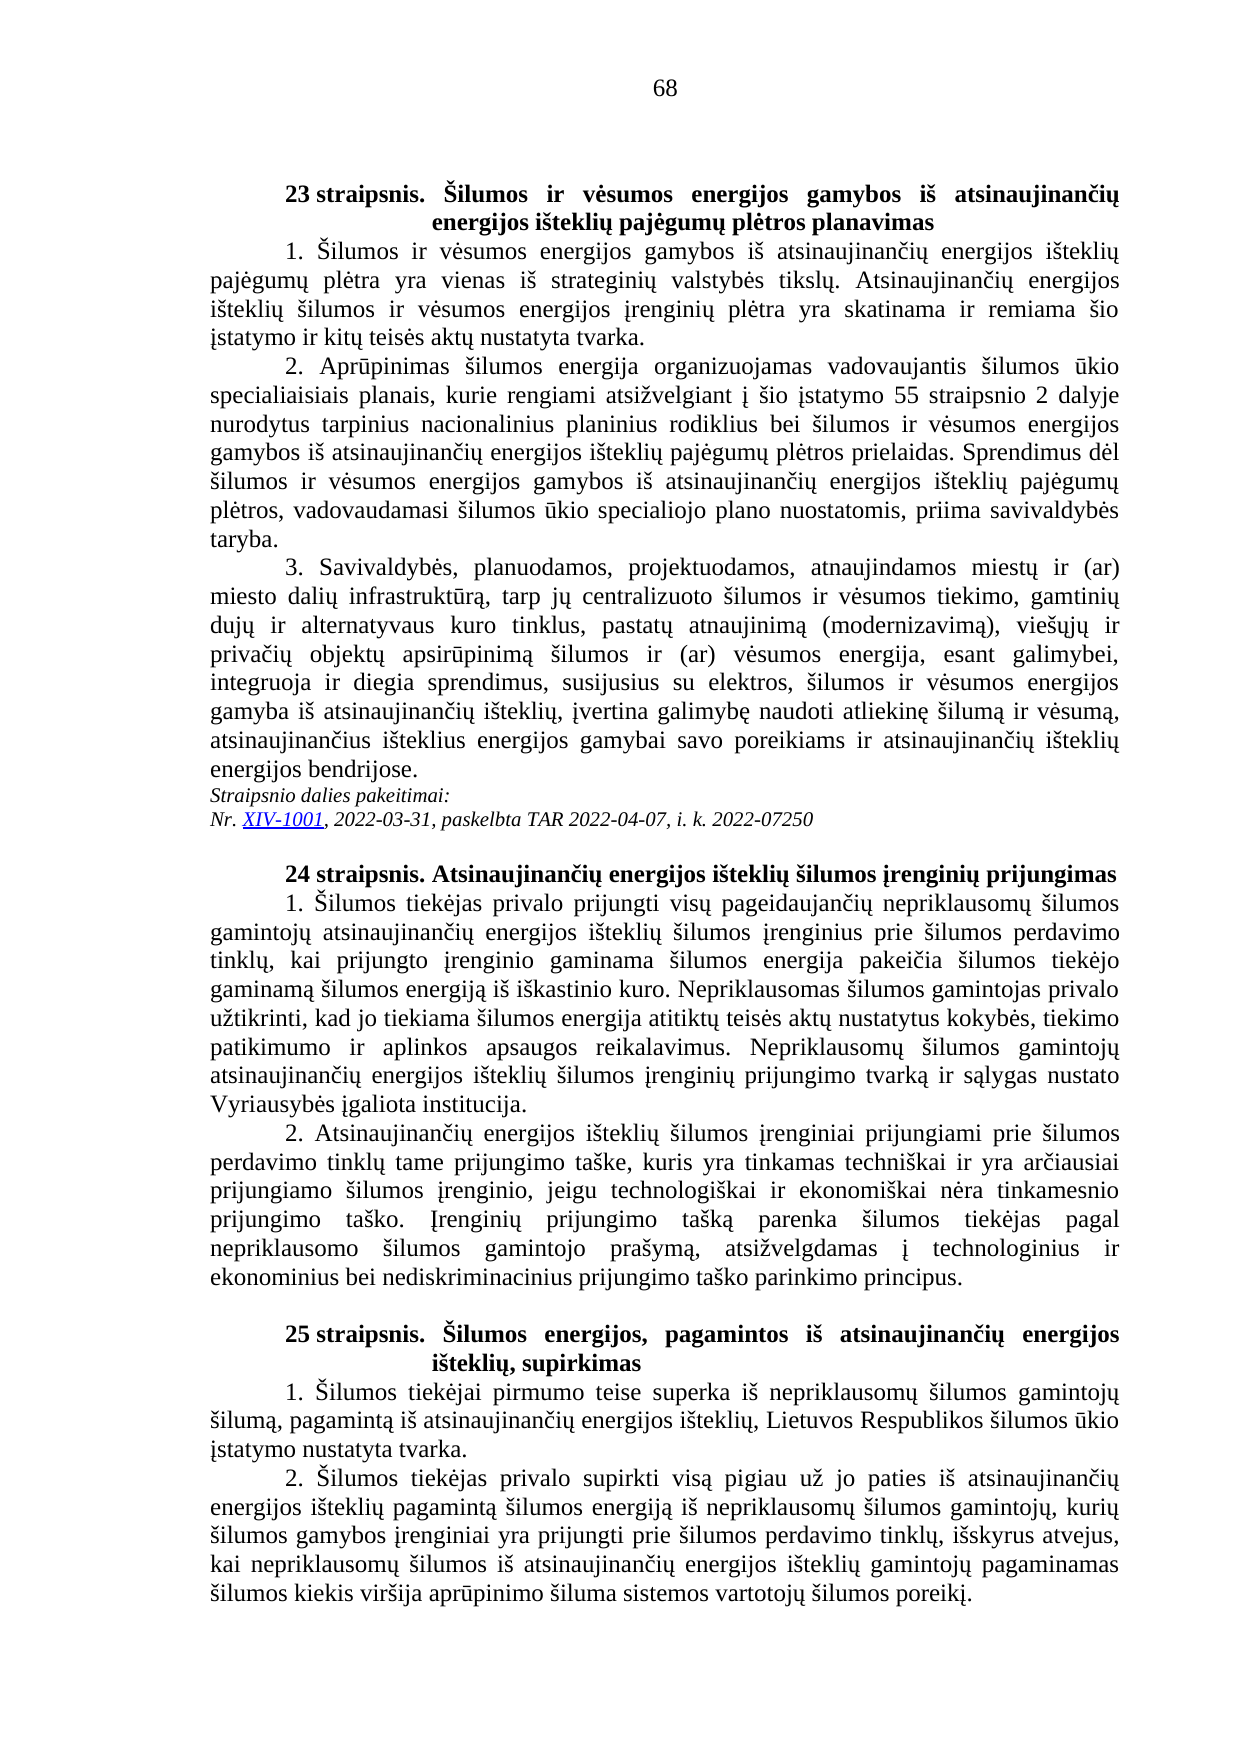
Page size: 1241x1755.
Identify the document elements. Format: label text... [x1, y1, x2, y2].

text 24 straipsnis. Atsinaujinančių energijos išteklių šilumos įrenginių prijungimas [210, 859, 1120, 888]
text 1. Šilumos tiekėjas privalo prijungti visų pageidaujančių nepriklausomų šilumos gamintojų atsinaujinančių energijos išteklių šilumos įrenginius prie šilumos perdavimo tinklų, kai prijungto įrenginio gaminama šilumos energija pakeičia šilumos tiekėjo gaminamą šilumos energiją iš iškastinio kuro. Nepriklausomas šilumos gamintojas privalo užtikrinti, kad jo tiekiama šilumos energija atitiktų teisės aktų nustatytus kokybės, tiekimo patikimumo ir aplinkos apsaugos reikalavimus. Nepriklausomų šilumos gamintojų atsinaujinančių energijos išteklių šilumos įrenginių prijungimo tvarką ir sąlygas nustato Vyriausybės įgaliota institucija. [210, 888, 1120, 1118]
text 1. Šilumos ir vėsumos energijos gamybos iš atsinaujinančių energijos išteklių pajėgumų plėtra yra vienas iš strateginių valstybės tikslų. Atsinaujinančių energijos išteklių šilumos ir vėsumos energijos įrenginių plėtra yra skatinama ir remiama šio įstatymo ir kitų teisės aktų nustatyta tvarka. [210, 236, 1120, 351]
text 2. Aprūpinimas šilumos energija organizuojamas vadovaujantis šilumos ūkio specialiaisiais planais, kurie rengiami atsižvelgiant į šio įstatymo 55 straipsnio 2 dalyje nurodytus tarpinius nacionalinius planinius rodiklius bei šilumos ir vėsumos energijos gamybos iš atsinaujinančių energijos išteklių pajėgumų plėtros prielaidas. Sprendimus dėl šilumos ir vėsumos energijos gamybos iš atsinaujinančių energijos išteklių pajėgumų plėtros, vadovaudamasi šilumos ūkio specialiojo plano nuostatomis, priima savivaldybės taryba. [210, 351, 1120, 552]
text Nr. XIV-1001, 2022-03-31, paskelbta TAR 2022-04-07, i. k. 2022-07250 [210, 807, 1120, 831]
text 1. Šilumos tiekėjai pirmumo teise superka iš nepriklausomų šilumos gamintojų šilumą, pagamintą iš atsinaujinančių energijos išteklių, Lietuvos Respublikos šilumos ūkio įstatymo nustatyta tvarka. [210, 1377, 1120, 1463]
text 23 straipsnis. Šilumos ir vėsumos energijos gamybos iš atsinaujinančių energijos išteklių pajėgumų plėtros planavimas [285, 179, 1120, 236]
text 3. Savivaldybės, planuodamos, projektuodamos, atnaujindamos miestų ir (ar) miesto dalių infrastruktūrą, tarp jų centralizuoto šilumos ir vėsumos tiekimo, gamtinių dujų ir alternatyvaus kuro tinklus, pastatų atnaujinimą (modernizavimą), viešųjų ir privačių objektų apsirūpinimą šilumos ir (ar) vėsumos energija, esant galimybei, integruoja ir diegia sprendimus, susijusius su elektros, šilumos ir vėsumos energijos gamyba iš atsinaujinančių išteklių, įvertina galimybę naudoti atliekinę šilumą ir vėsumą, atsinaujinančius išteklius energijos gamybai savo poreikiams ir atsinaujinančių išteklių energijos bendrijose. [210, 552, 1120, 782]
text 2. Atsinaujinančių energijos išteklių šilumos įrenginiai prijungiami prie šilumos perdavimo tinklų tame prijungimo taške, kuris yra tinkamas techniškai ir yra arčiausiai prijungiamo šilumos įrenginio, jeigu technologiškai ir ekonomiškai nėra tinkamesnio prijungimo taško. Įrenginių prijungimo tašką parenka šilumos tiekėjas pagal nepriklausomo šilumos gamintojo prašymą, atsižvelgdamas į technologinius ir ekonominius bei nediskriminacinius prijungimo taško parinkimo principus. [210, 1118, 1120, 1291]
text 2. Šilumos tiekėjas privalo supirkti visą pigiau už jo paties iš atsinaujinančių energijos išteklių pagamintą šilumos energiją iš nepriklausomų šilumos gamintojų, kurių šilumos gamybos įrenginiai yra prijungti prie šilumos perdavimo tinklų, išskyrus atvejus, kai nepriklausomų šilumos iš atsinaujinančių energijos išteklių gamintojų pagaminamas šilumos kiekis viršija aprūpinimo šiluma sistemos vartotojų šilumos poreikį. [210, 1463, 1120, 1607]
text 25 straipsnis. Šilumos energijos, pagamintos iš atsinaujinančių energijos išteklių, supirkimas [285, 1319, 1120, 1377]
text Straipsnio dalies pakeitimai: [210, 782, 1120, 807]
